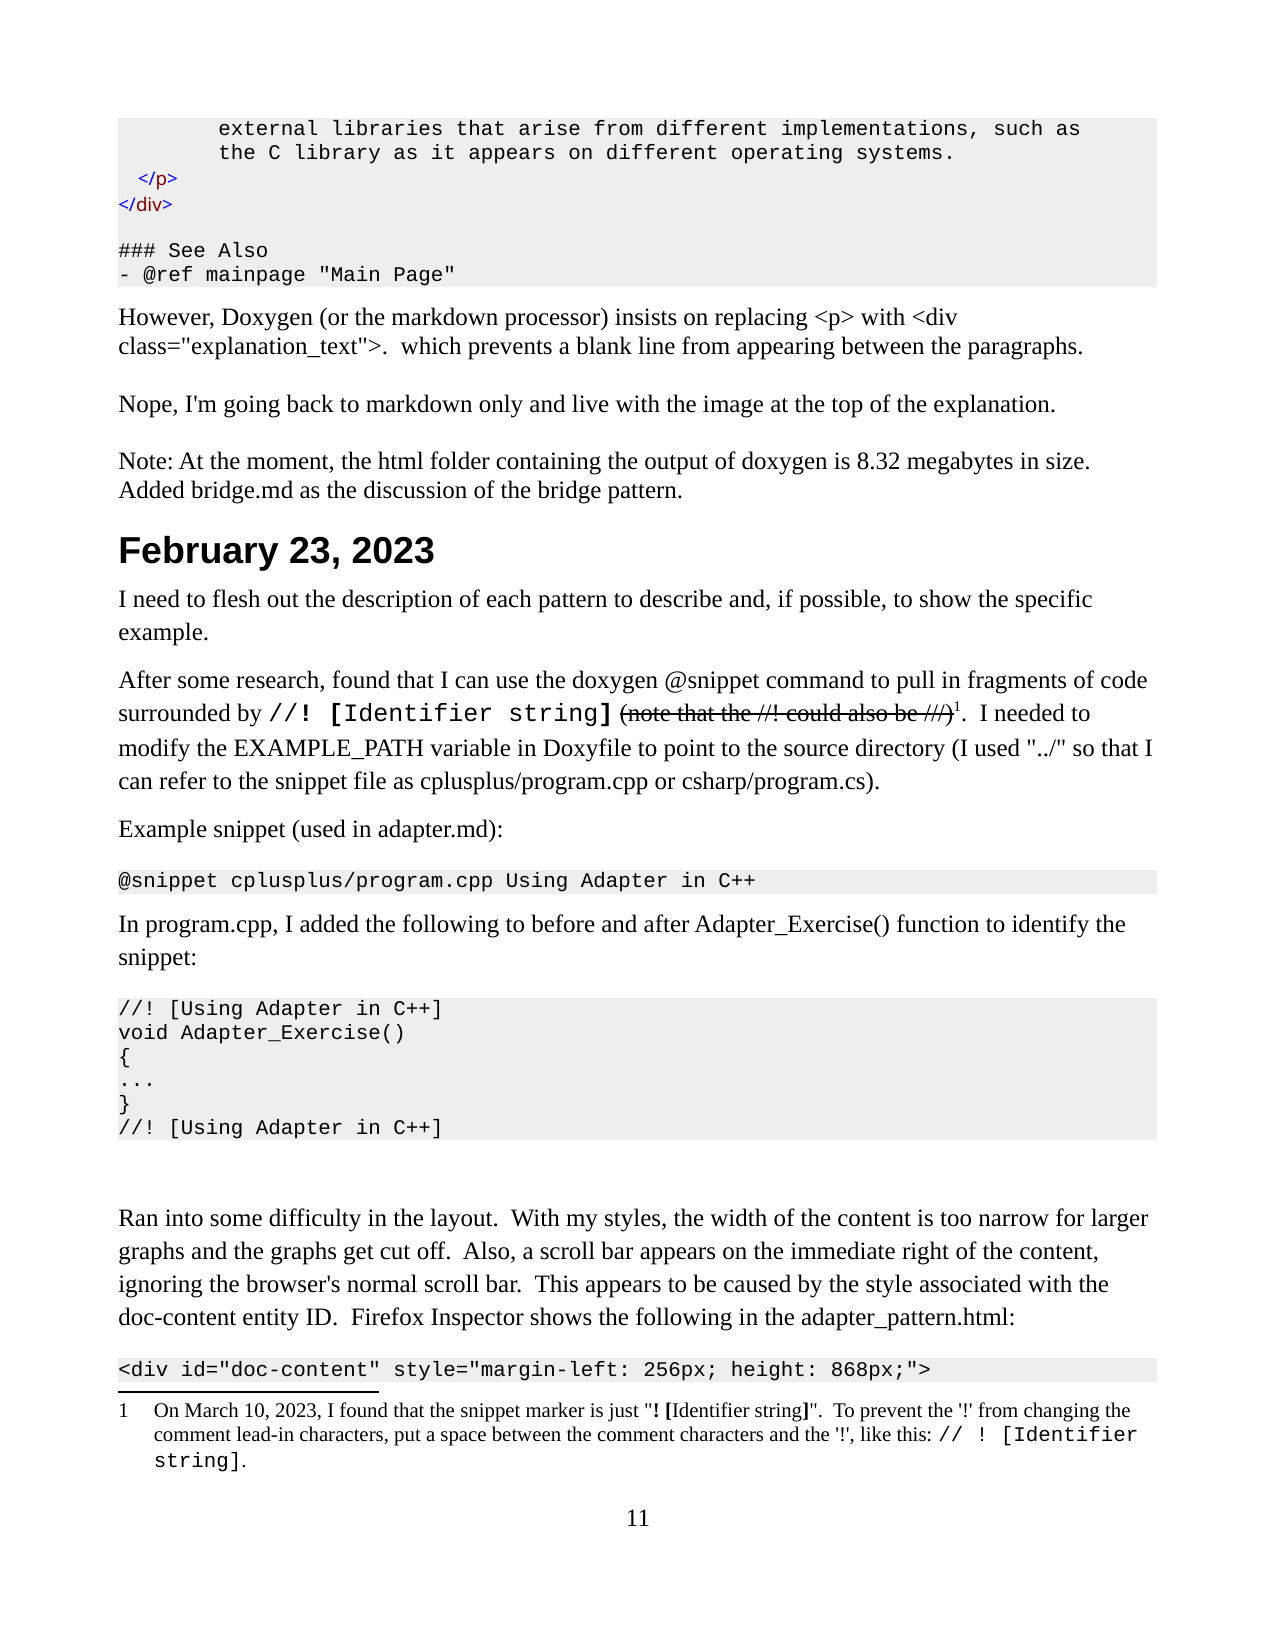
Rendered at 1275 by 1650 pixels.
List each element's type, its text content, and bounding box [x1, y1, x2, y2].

text ### See Also [118, 240, 1157, 264]
text } [118, 1093, 1157, 1117]
text </div> [118, 191, 1157, 216]
text <div id="doc-content" style="margin-left: 256px; height: 868px;"> [118, 1358, 1157, 1382]
text Nope, I'm going back to markdown only and live with the image at the top of the explanation. [118, 389, 1157, 417]
text external libraries that arise from different implementations, such as [118, 118, 1157, 142]
text - @ref mainpage "Main Page" [118, 264, 1157, 287]
text //! [Using Adapter in C++] [118, 998, 1157, 1022]
text { [118, 1046, 1157, 1069]
text However, Doxygen (or the markdown processor) insists on replacing <p> with <div class="explanation_text">. which prevents a blank line from appearing between the paragraphs. [118, 302, 1157, 360]
text @snippet cplusplus/program.cpp Using Adapter in C++ [118, 870, 1157, 894]
text the C library as it appears on different operating systems. [118, 142, 1157, 165]
text void Adapter_Exercise() [118, 1022, 1157, 1046]
text I need to flesh out the description of each pattern to describe and, if possible, to show the specific example. [118, 584, 1157, 646]
subtitle February 23, 2023 [118, 529, 1157, 572]
text On March 10, 2023, I found that the snippet marker is just "! [Identifier string]". To prevent the '!' from changing the comment lead-in characters, put a space between the comment characters and the '!', like this: // ! [Identifier string]. [118, 1398, 1157, 1474]
text Example snippet (used in adapter.md): [118, 814, 1157, 842]
text //! [Using Adapter in C++] [118, 1117, 1157, 1140]
text In program.cpp, I added the following to before and after Adapter_Exercise() function to identify the snippet: [118, 909, 1157, 971]
text Added bridge.md as the discussion of the bridge pattern. [118, 475, 1157, 504]
text After some research, found that I can use the doxygen @snippet command to pull in fragments of code surrounded by //! [Identifier string] (note that the //! could also be ///). I needed to modify the EXAMPLE_PATH variable in Doxyfile to point to the source directory (I used "../" so that I can refer to the snippet file as cplusplus/program.cpp or csharp/program.cs). [118, 665, 1157, 795]
text </p> [118, 165, 1157, 191]
text ... [118, 1069, 1157, 1093]
text Ran into some difficulty in the layout. With my styles, the width of the content is too narrow for larger graphs and the graphs get cut off. Also, a scroll bar appears on the immediate right of the content, ignoring the browser's normal scroll bar. This appears to be caused by the style associated with the doc-content entity ID. Firefox Inspector shows the following in the adapter_pattern.html: [118, 1203, 1157, 1331]
text Note: At the moment, the html folder containing the output of doxygen is 8.32 megabytes in size. [118, 446, 1157, 475]
